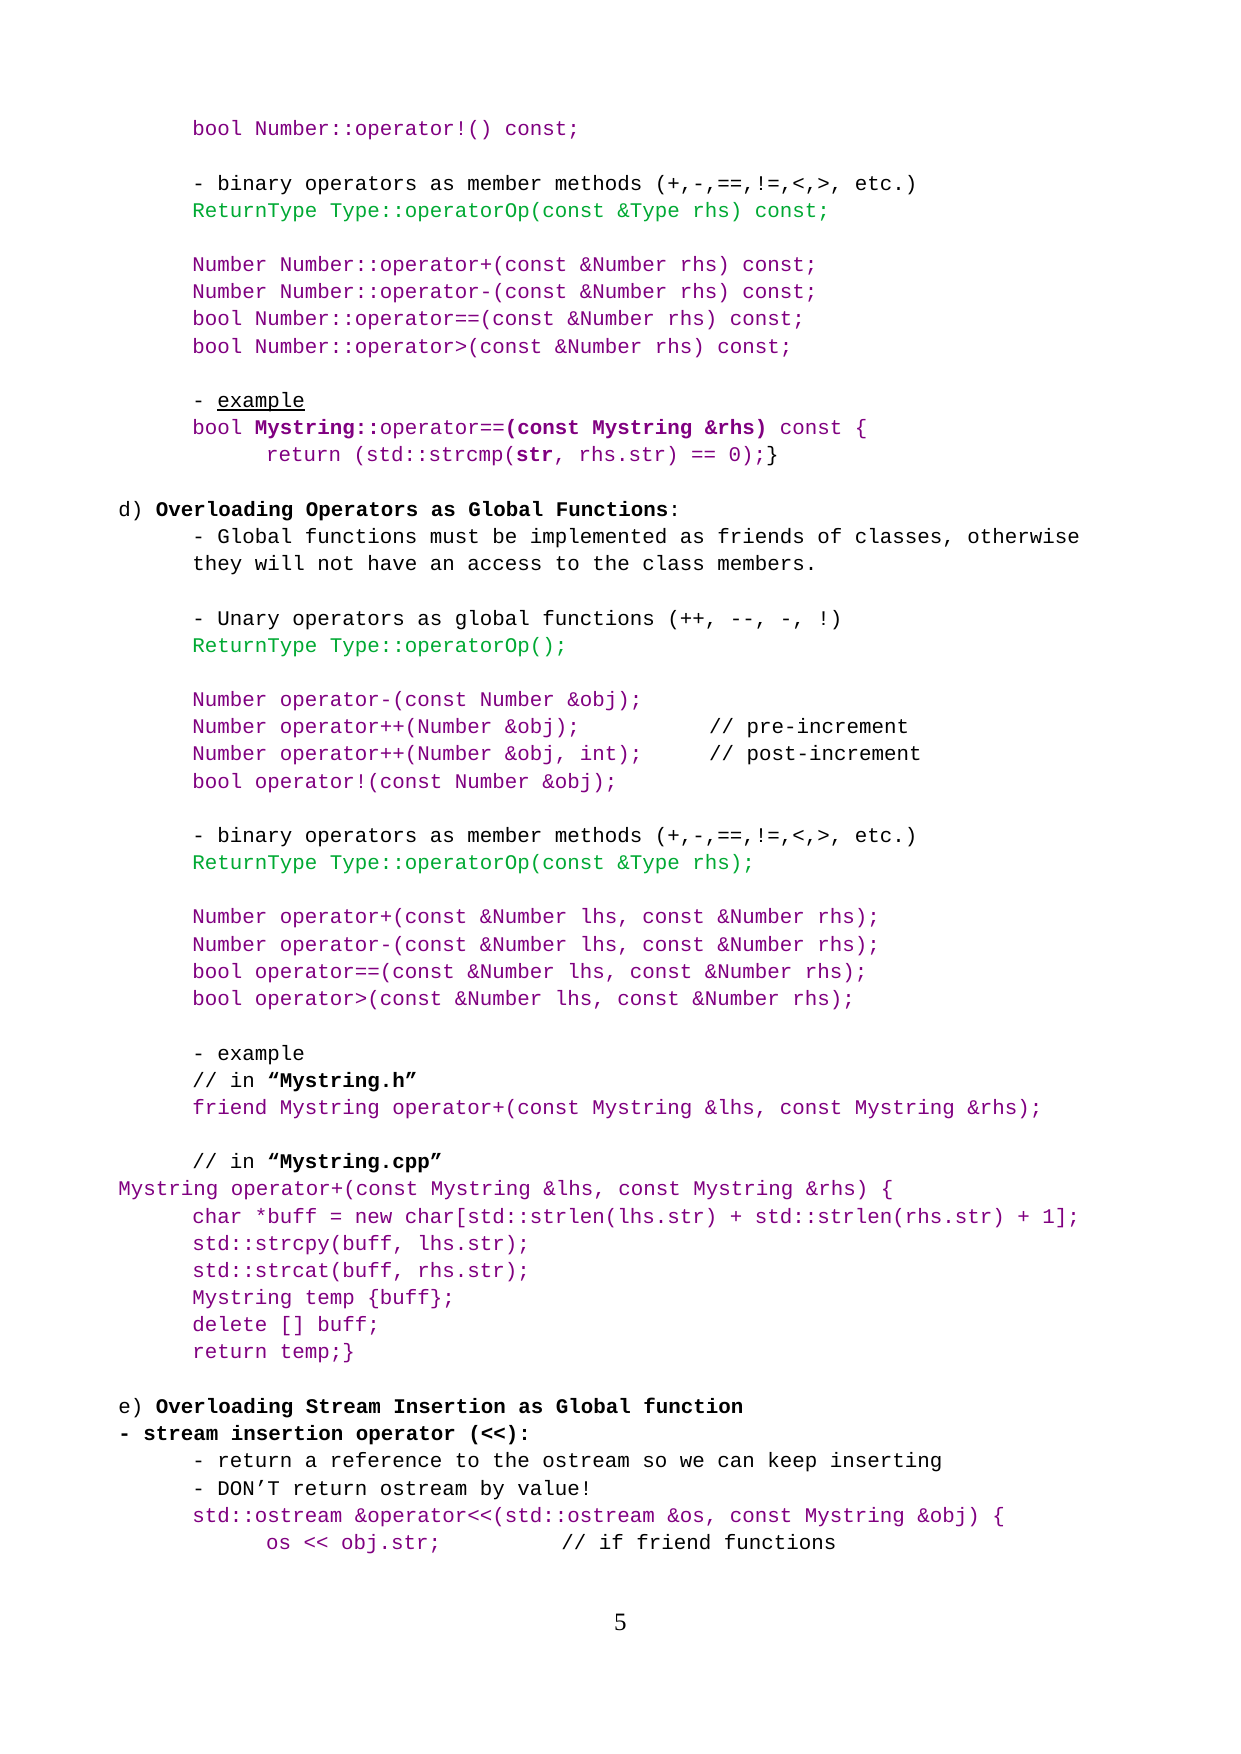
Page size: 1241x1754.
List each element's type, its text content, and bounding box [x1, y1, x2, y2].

text bool operator!(const Number &obj); [118, 771, 1122, 794]
text d) Overloading Operators as Global Functions: [118, 499, 1122, 522]
text Number Number::operator+(const &Number rhs) const; [118, 254, 1122, 278]
text - Global functions must be implemented as friends of classes, otherwise they will not have an access to the class members. [118, 526, 1122, 577]
text - Unary operators as global functions (++, --, -, !) [118, 607, 1122, 631]
text ReturnType Type::operatorOp(const &Type rhs) const; [118, 200, 1122, 223]
text os << obj.str; // if friend functions [118, 1532, 1122, 1556]
text bool operator>(const &Number lhs, const &Number rhs); [118, 988, 1122, 1012]
text - binary operators as member methods (+,-,==,!=,<,>, etc.) [118, 825, 1122, 849]
text // in “Mystring.cpp” [118, 1151, 1122, 1175]
text - example [118, 1042, 1122, 1066]
text std::strcat(buff, rhs.str); [118, 1260, 1122, 1284]
text - return a reference to the ostream so we can keep inserting [118, 1450, 1122, 1474]
text - binary operators as member methods (+,-,==,!=,<,>, etc.) [118, 172, 1122, 196]
text ReturnType Type::operatorOp(const &Type rhs); [118, 852, 1122, 876]
text std::strcpy(buff, lhs.str); [118, 1233, 1122, 1256]
text bool Mystring::operator==(const Mystring &rhs) const { [118, 417, 1122, 441]
text bool operator==(const &Number lhs, const &Number rhs); [118, 961, 1122, 984]
text Number operator-(const &Number lhs, const &Number rhs); [118, 934, 1122, 957]
text Number operator++(Number &obj, int); // post-increment [118, 743, 1122, 767]
text bool Number::operator>(const &Number rhs) const; [118, 336, 1122, 359]
text Mystring temp {buff}; [118, 1287, 1122, 1311]
text bool Number::operator!() const; [118, 118, 1122, 142]
text Number Number::operator-(const &Number rhs) const; [118, 281, 1122, 305]
text ReturnType Type::operatorOp(); [118, 635, 1122, 658]
text return temp;} [118, 1342, 1122, 1365]
text char *buff = new char[std::strlen(lhs.str) + std::strlen(rhs.str) + 1]; [118, 1206, 1122, 1229]
text Number operator+(const &Number lhs, const &Number rhs); [118, 907, 1122, 930]
text bool Number::operator==(const &Number rhs) const; [118, 308, 1122, 332]
text - stream insertion operator (<<): [118, 1423, 1122, 1447]
text return (std::strcmp(str, rhs.str) == 0);} [118, 444, 1122, 468]
text - DON’T return ostream by value! [118, 1477, 1122, 1501]
text Number operator-(const Number &obj); [118, 689, 1122, 713]
text e) Overloading Stream Insertion as Global function [118, 1396, 1122, 1419]
text Number operator++(Number &obj); // pre-increment [118, 716, 1122, 740]
text friend Mystring operator+(const Mystring &lhs, const Mystring &rhs); [118, 1097, 1122, 1121]
text std::ostream &operator<<(std::ostream &os, const Mystring &obj) { [118, 1505, 1122, 1528]
text // in “Mystring.h” [118, 1070, 1122, 1093]
text Mystring operator+(const Mystring &lhs, const Mystring &rhs) { [118, 1178, 1122, 1202]
text - example [118, 390, 1122, 414]
text delete [] buff; [118, 1314, 1122, 1338]
